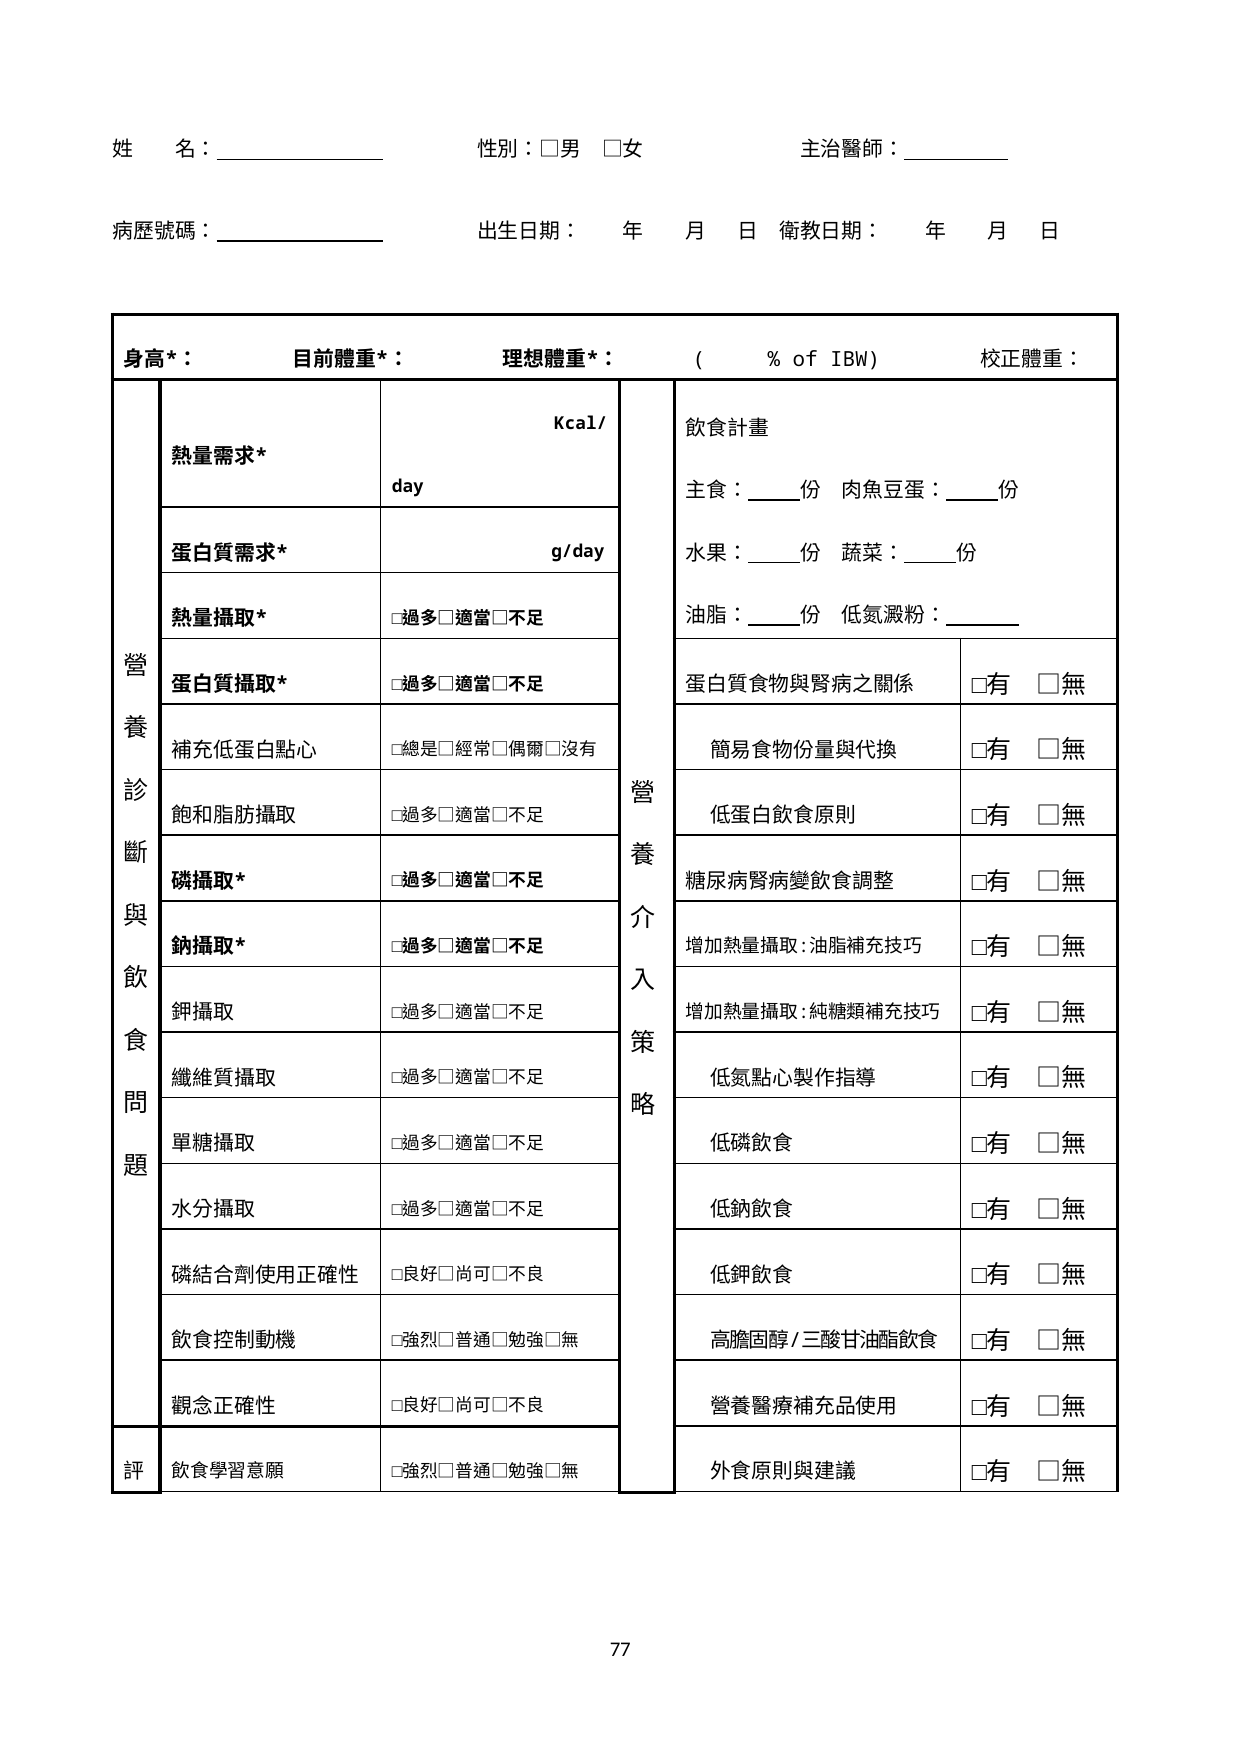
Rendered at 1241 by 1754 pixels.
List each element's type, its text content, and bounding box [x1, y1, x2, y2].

table_cell 鉀攝取 [162, 967, 380, 1031]
table_cell 蛋白質攝取* [162, 639, 380, 703]
table_cell Kcal/day [381, 381, 618, 506]
text 姓 名： 性別：□男 □女 主治醫師： [112, 106, 1128, 169]
table_cell 外食原則與建議 [676, 1427, 960, 1491]
table_cell □強烈□普通□勉強□無 [381, 1428, 618, 1491]
table_cell □有 □無 [961, 1098, 1116, 1162]
table_cell 營養診斷與飲食問題 [114, 381, 158, 1425]
table_cell 磷結合劑使用正確性 [162, 1230, 380, 1294]
table_cell □有 □無 [961, 1164, 1116, 1228]
table_cell 熱量攝取* [162, 573, 380, 637]
table_cell 簡易食物份量與代換 [676, 705, 960, 769]
table_cell □有 □無 [961, 902, 1116, 966]
table_cell □過多□適當□不足 [381, 836, 618, 900]
table_cell □有 □無 [961, 639, 1116, 703]
table_cell 增加熱量攝取:純糖類補充技巧 [676, 967, 960, 1031]
table_cell 飲食控制動機 [162, 1295, 380, 1359]
text 病歷號碼： 出生日期： 年 月 日 衛教日期： 年 月 日 [112, 187, 1128, 250]
table_cell 鈉攝取* [162, 902, 380, 966]
table_cell 營養醫療補充品使用 [676, 1361, 960, 1425]
table_cell 磷攝取* [162, 836, 380, 900]
table_cell □過多□適當□不足 [381, 967, 618, 1031]
table_cell 熱量需求* [162, 381, 380, 506]
table_cell 飽和脂肪攝取 [162, 770, 380, 834]
table_cell 低磷飲食 [676, 1098, 960, 1162]
table_cell □有 □無 [961, 770, 1116, 834]
table_cell □有 □無 [961, 1230, 1116, 1294]
table_cell □強烈□普通□勉強□無 [381, 1295, 618, 1359]
table_cell 營養介入策略 [621, 381, 673, 1491]
table_cell □有 □無 [961, 836, 1116, 900]
table_cell 增加熱量攝取:油脂補充技巧 [676, 902, 960, 966]
table_cell 纖維質攝取 [162, 1033, 380, 1097]
table_cell □有 □無 [961, 1361, 1116, 1425]
table_cell 高膽固醇/三酸甘油酯飲食 [676, 1295, 960, 1359]
table_cell g/day [381, 508, 618, 572]
table_cell □有 □無 [961, 705, 1116, 769]
table_cell 觀念正確性 [162, 1361, 380, 1425]
table_cell 蛋白質需求* [162, 508, 380, 572]
table_cell 評 [114, 1428, 158, 1491]
table_cell □過多□適當□不足 [381, 1164, 618, 1228]
table_cell □過多□適當□不足 [381, 1033, 618, 1097]
table_cell 蛋白質食物與腎病之關係 [676, 639, 960, 703]
table_cell 補充低蛋白點心 [162, 705, 380, 769]
table_cell 單糖攝取 [162, 1098, 380, 1162]
table_header 身高*： 目前體重*： 理想體重*： ( % of IBW) 校正體重： [114, 316, 1116, 378]
table_cell 飲食計畫 主食： 份 肉魚豆蛋： 份 水果： 份 蔬菜： 份 油脂： 份 低氮澱粉： [676, 381, 1116, 637]
table_cell 低鉀飲食 [676, 1230, 960, 1294]
table_cell □過多□適當□不足 [381, 902, 618, 966]
table_cell □有 □無 [961, 1295, 1116, 1359]
table_cell □總是□經常□偶爾□沒有 [381, 705, 618, 769]
table_cell □有 □無 [961, 967, 1116, 1031]
table_cell □有 □無 [961, 1427, 1116, 1491]
table_cell □過多□適當□不足 [381, 1098, 618, 1162]
table_cell □過多□適當□不足 [381, 639, 618, 703]
table_cell □良好□尚可□不良 [381, 1361, 618, 1425]
table_cell □有 □無 [961, 1033, 1116, 1097]
table_cell 糖尿病腎病變飲食調整 [676, 836, 960, 900]
table_cell 水分攝取 [162, 1164, 380, 1228]
table_cell 低蛋白飲食原則 [676, 770, 960, 834]
table_cell 低氮點心製作指導 [676, 1033, 960, 1097]
table_cell 低鈉飲食 [676, 1164, 960, 1228]
table_cell 飲食學習意願 [162, 1428, 380, 1491]
table_cell □良好□尚可□不良 [381, 1230, 618, 1294]
table_cell □過多□適當□不足 [381, 770, 618, 834]
table_cell □過多□適當□不足 [381, 573, 618, 637]
